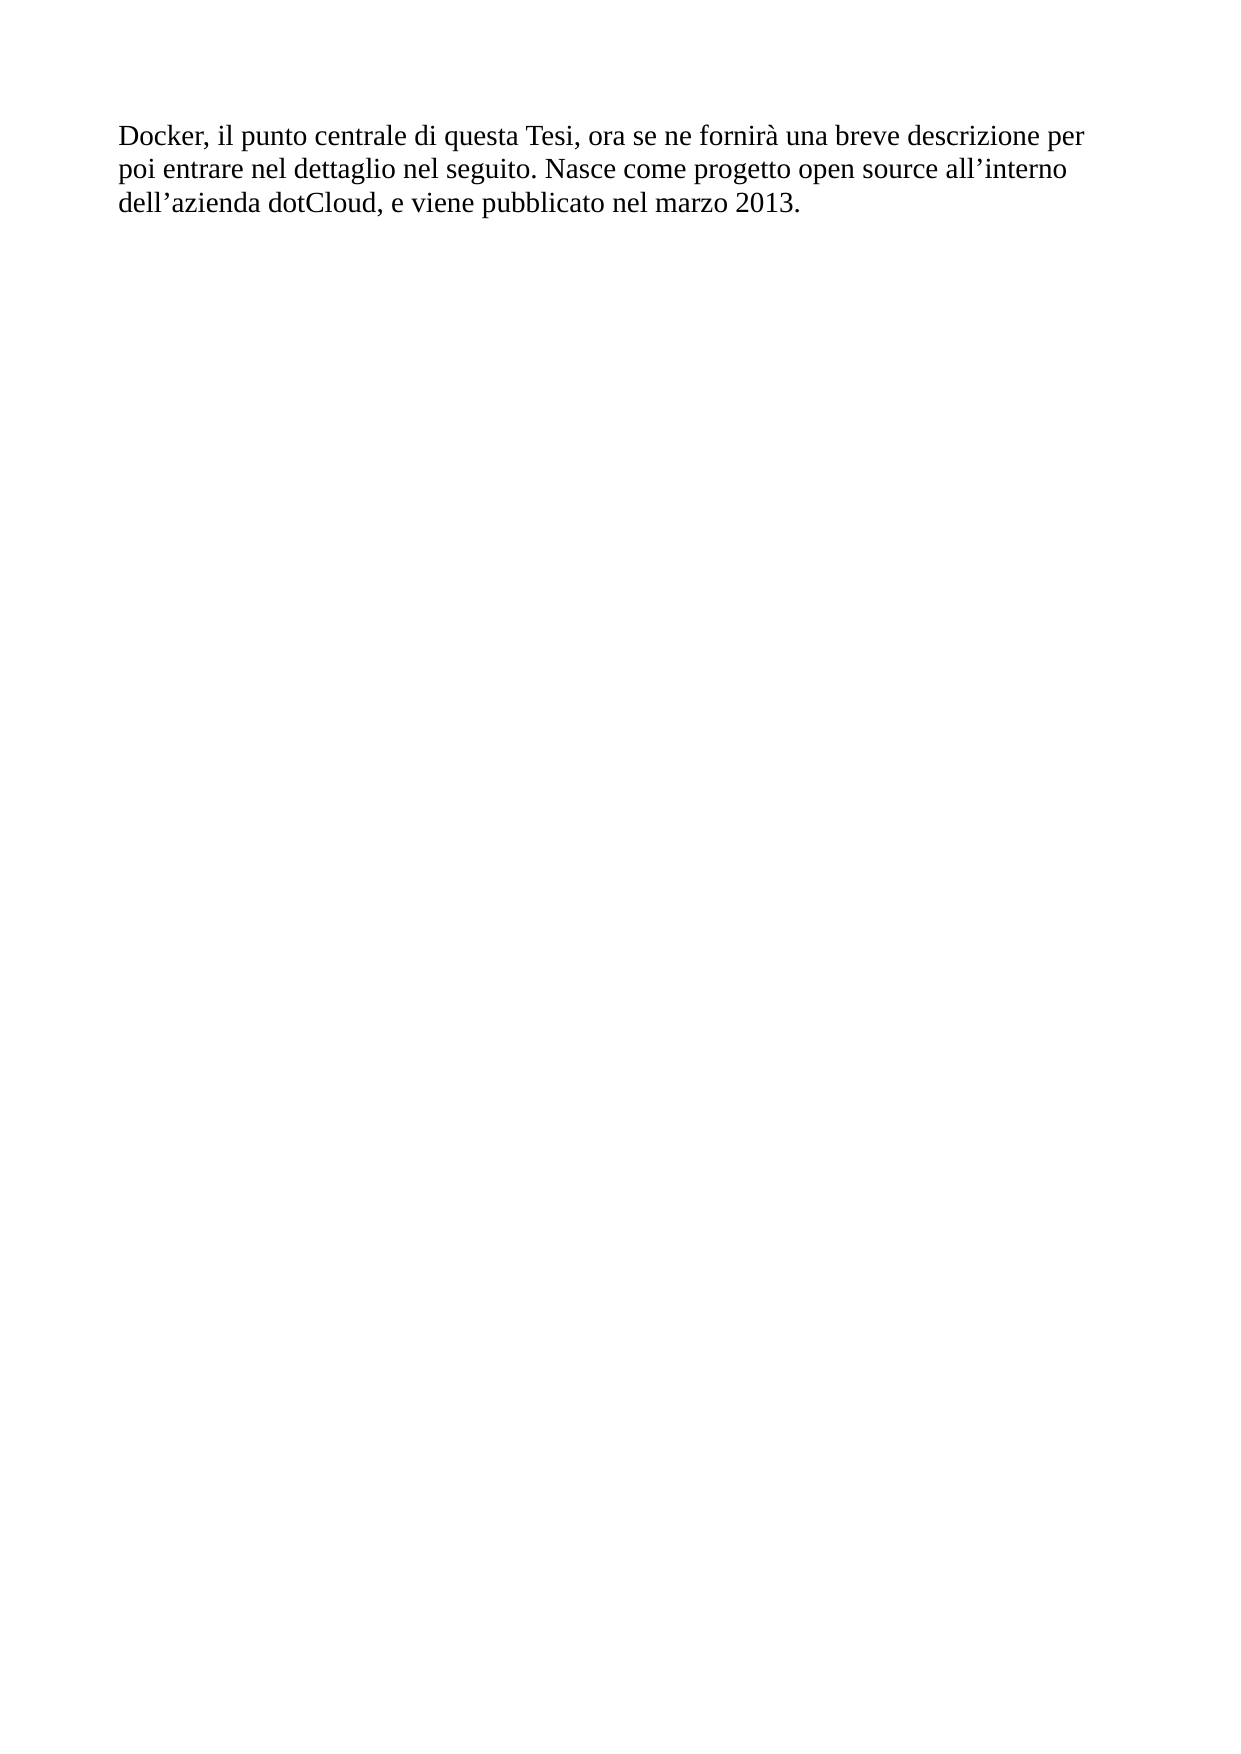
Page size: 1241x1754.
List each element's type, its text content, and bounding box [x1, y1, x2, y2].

text Docker, il punto centrale di questa Tesi, ora se ne fornirà una breve descrizione per poi entrare nel dettaglio nel seguito. Nasce come progetto open source all’interno dell’azienda dotCloud, e viene pubblicato nel marzo 2013. [118, 118, 1122, 219]
